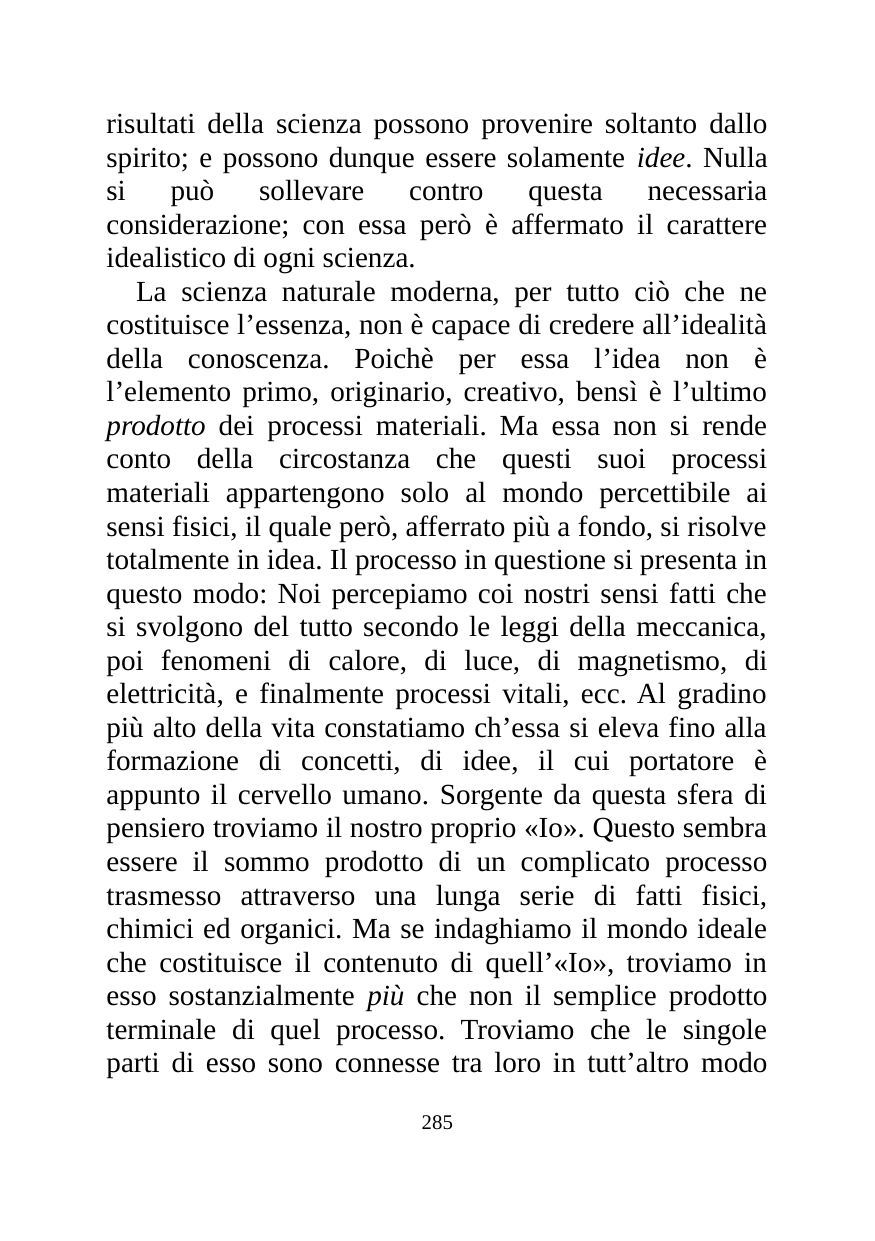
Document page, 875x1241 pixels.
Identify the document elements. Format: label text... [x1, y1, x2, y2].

text La scienza naturale moderna, per tutto ciò che ne costituisce l’essenza, non è capace di credere all’idealità della conoscenza. Poichè per essa l’idea non è l’elemento primo, originario, creativo, bensì è l’ultimo prodotto dei processi materiali. Ma essa non si rende conto della circostanza che questi suoi processi materiali appartengono solo al mondo percettibile ai sensi fisici, il quale però, afferrato più a fondo, si risolve totalmente in idea. Il processo in questione si presenta in questo modo: Noi percepiamo coi nostri sensi fatti che si svolgono del tutto secondo le leggi della meccanica, poi fenomeni di calore, di luce, di magnetismo, di elettricità, e finalmente processi vitali, ecc. Al gradino più alto della vita constatiamo ch’essa si eleva fino alla formazione di concetti, di idee, il cui portatore è appunto il cervello umano. Sorgente da questa sfera di pensiero troviamo il nostro proprio «Io». Questo sembra essere il sommo prodotto di un complicato processo trasmesso attraverso una lunga serie di fatti fisici, chimici ed organici. Ma se indaghiamo il mondo ideale che costituisce il contenuto di quell’«Io», troviamo in esso sostanzialmente più che non il semplice prodotto terminale di quel processo. Troviamo che le singole parti di esso sono connesse tra loro in tutt’altro modo [106, 274, 768, 1079]
text risultati della scienza possono provenire soltanto dallo spirito; e possono dunque essere solamente idee. Nulla si può sollevare contro questa necessaria considerazione; con essa però è affermato il carattere idealistico di ogni scienza. [106, 106, 768, 274]
